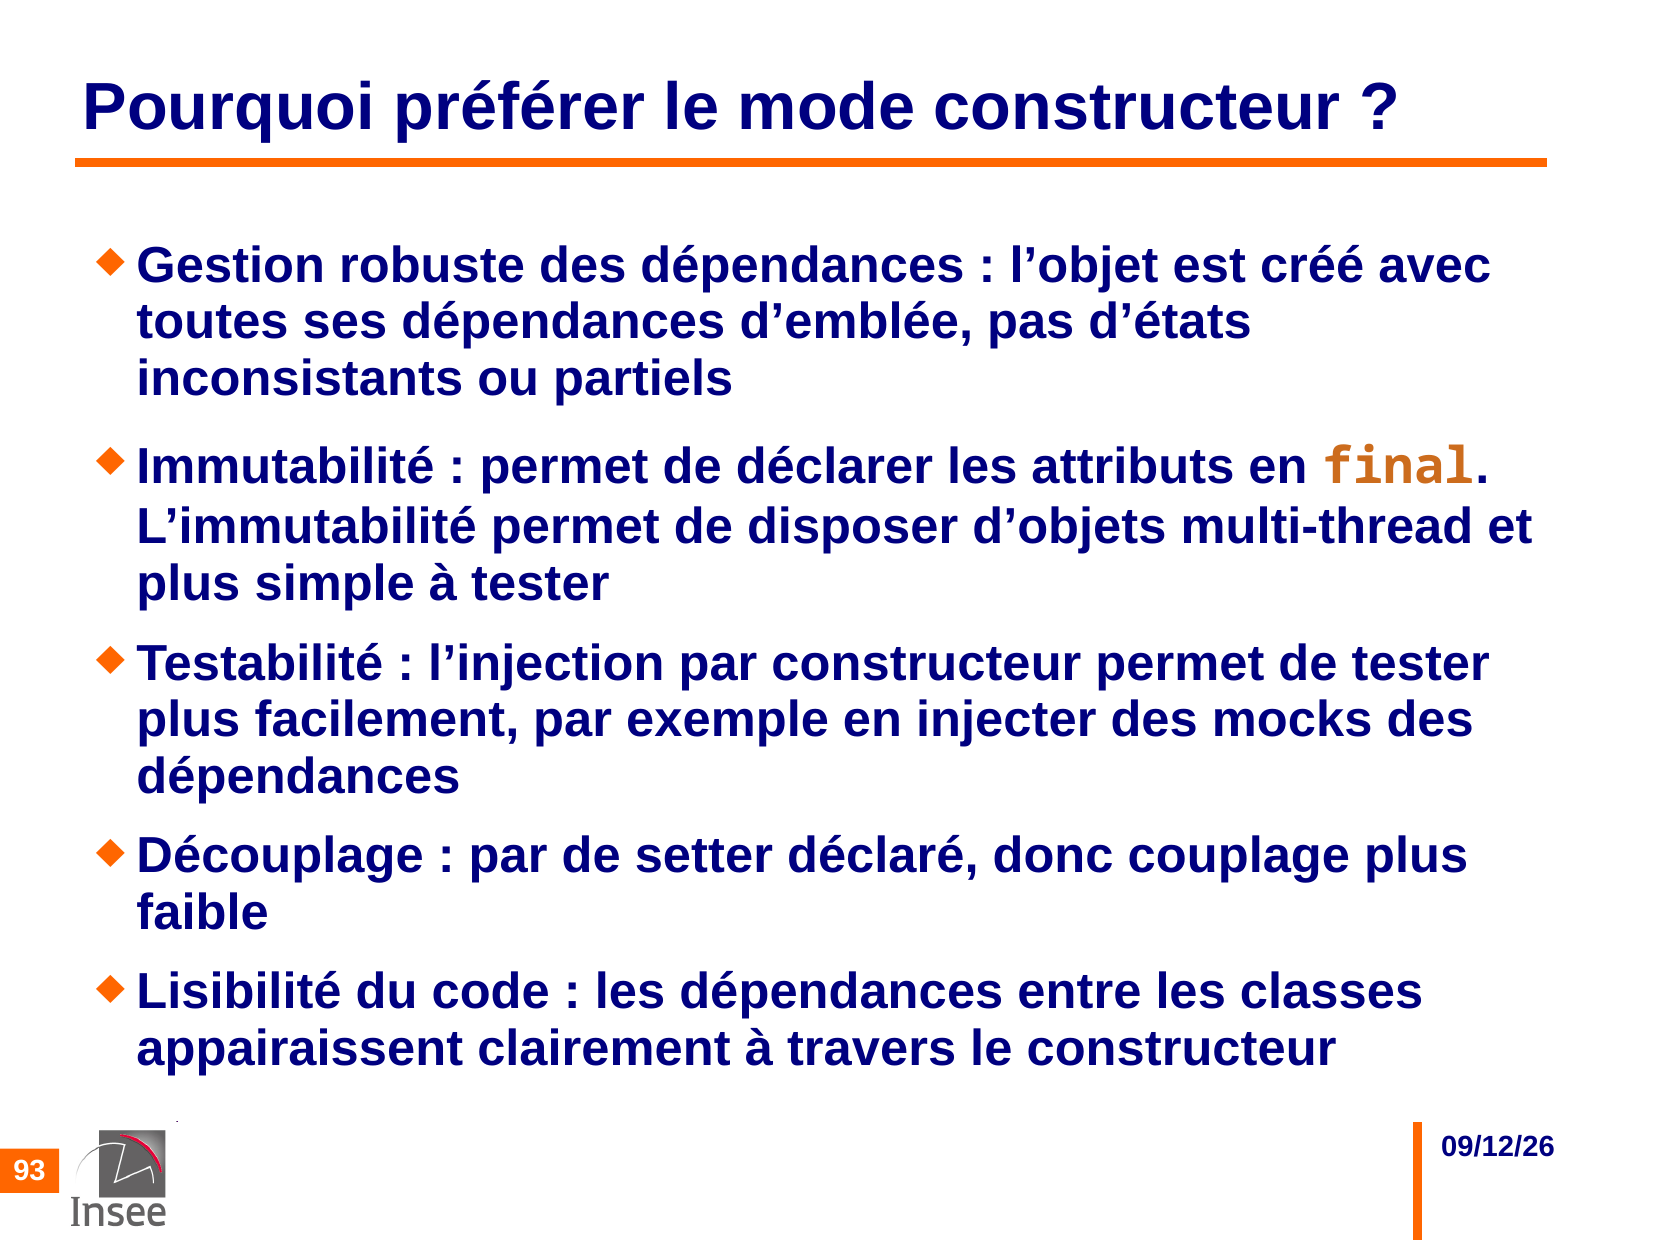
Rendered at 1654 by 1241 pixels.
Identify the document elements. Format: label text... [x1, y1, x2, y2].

list Gestion robuste des dépendances : l’objet est créé avec toutes ses dépendances d’emblée, pas d’états inconsistants ou partiels Immutabilité : permet de déclarer les attributs en final. L’immutabilité permet de disposer d’objets multi-thread et plus simple à tester Testabilité : l’injection par constructeur permet de tester plus facilement, par exemple en injecter des mocks des dépendances Découplage : par de setter déclaré, donc couplage plus faible Lisibilité du code : les dépendances entre les classes appairaissent clairement à travers le constructeur [82, 236, 1548, 1087]
picture [62, 1121, 178, 1241]
title Pourquoi préférer le mode constructeur ? [82, 49, 1619, 163]
